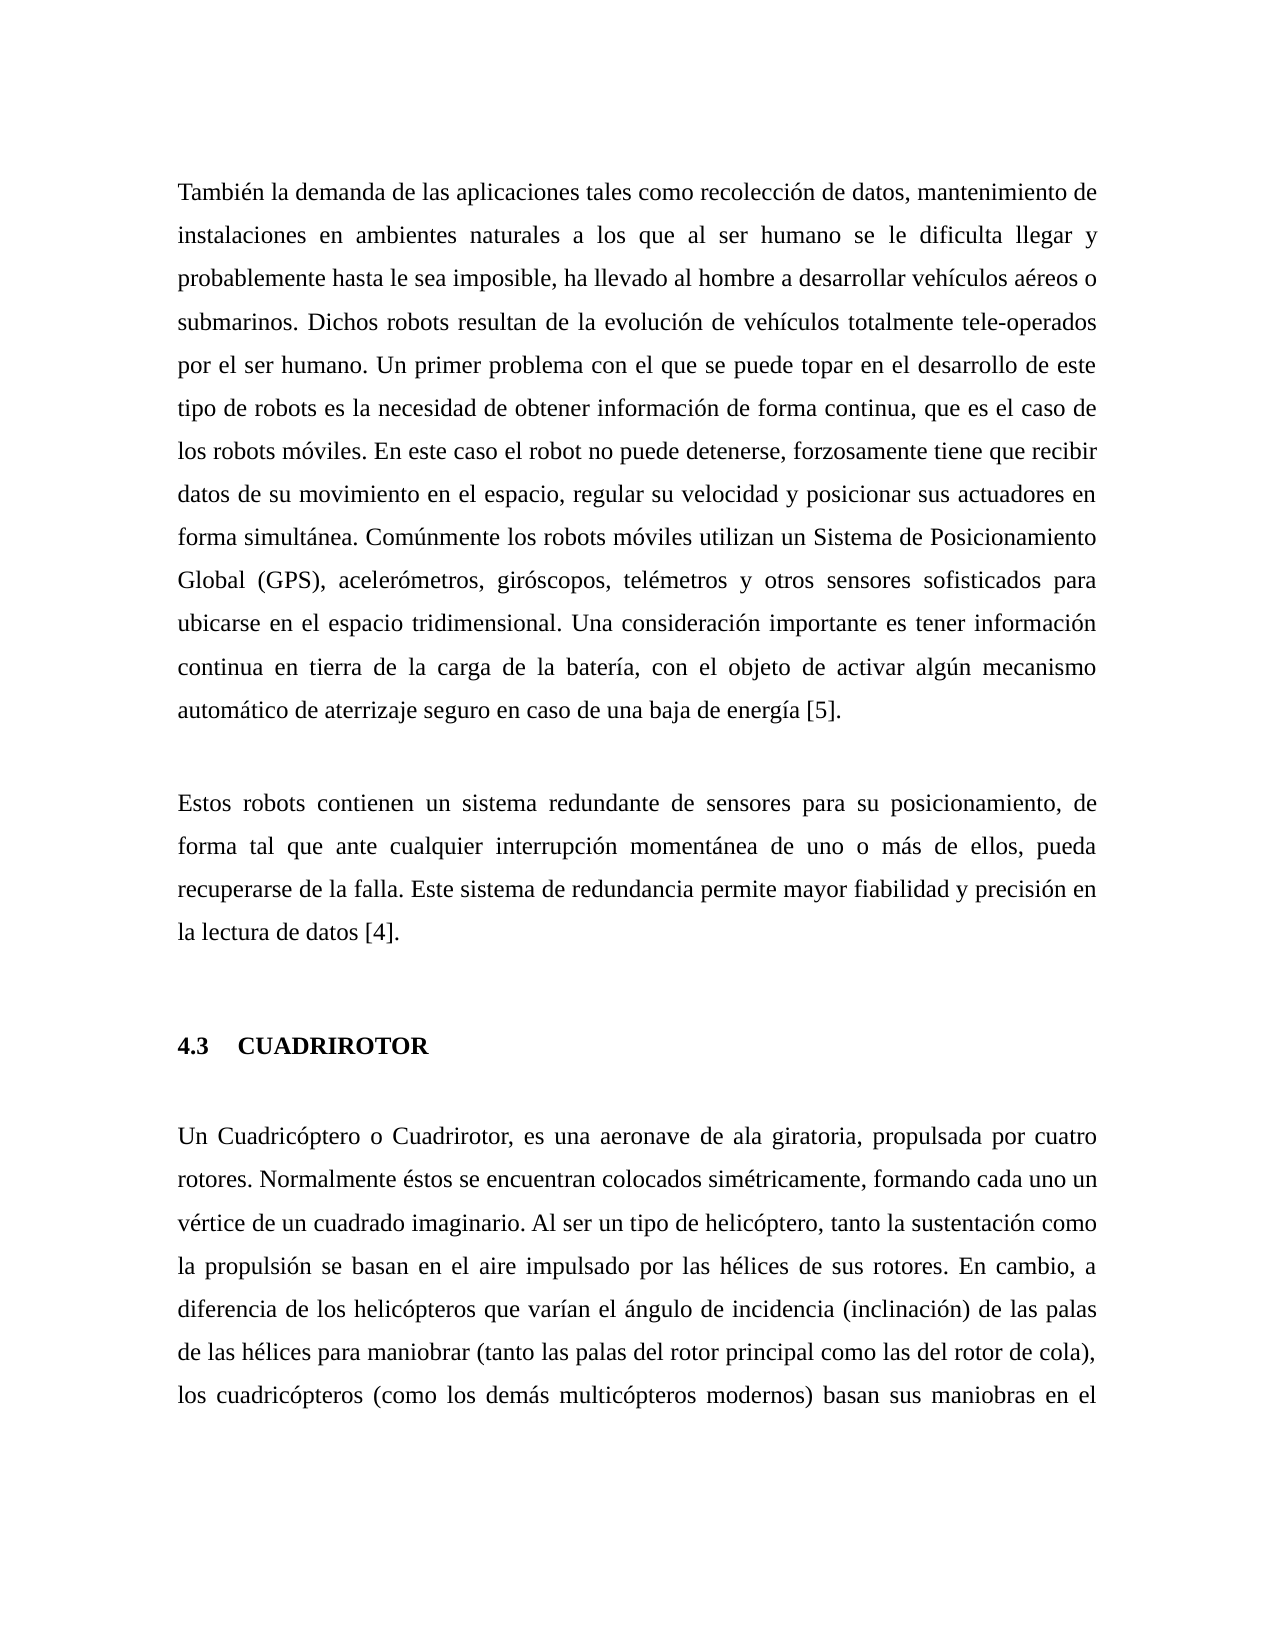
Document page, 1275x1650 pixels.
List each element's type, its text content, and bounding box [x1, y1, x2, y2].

text Un Cuadricóptero o Cuadrirotor, es una aeronave de ala giratoria, propulsada por cuatro rotores. Normalmente éstos se encuentran colocados simétricamente, formando cada uno un vértice de un cuadrado imaginario. Al ser un tipo de helicóptero, tanto la sustentación como la propulsión se basan en el aire impulsado por las hélices de sus rotores. En cambio, a diferencia de los helicópteros que varían el ángulo de incidencia (inclinación) de las palas de las hélices para maniobrar (tanto las palas del rotor principal como las del rotor de cola), los cuadricópteros (como los demás multicópteros modernos) basan sus maniobras en el [177, 1121, 1098, 1409]
text También la demanda de las aplicaciones tales como recolección de datos, mantenimiento de instalaciones en ambientes naturales a los que al ser humano se le dificulta llegar y probablemente hasta le sea imposible, ha llevado al hombre a desarrollar vehículos aéreos o submarinos. Dichos robots resultan de la evolución de vehículos totalmente tele-operados por el ser humano. Un primer problema con el que se puede topar en el desarrollo de este tipo de robots es la necesidad de obtener información de forma continua, que es el caso de los robots móviles. En este caso el robot no puede detenerse, forzosamente tiene que recibir datos de su movimiento en el espacio, regular su velocidad y posicionar sus actuadores en forma simultánea. Comúnmente los robots móviles utilizan un Sistema de Posicionamiento Global (GPS), acelerómetros, giróscopos, telémetros y otros sensores sofisticados para ubicarse en el espacio tridimensional. Una consideración importante es tener información continua en tierra de la carga de la batería, con el objeto de activar algún mecanismo automático de aterrizaje seguro en caso de una baja de energía [5]. [177, 177, 1098, 723]
text Estos robots contienen un sistema redundante de sensores para su posicionamiento, de forma tal que ante cualquier interrupción momentánea de uno o más de ellos, pueda recuperarse de la falla. Este sistema de redundancia permite mayor fiabilidad y precisión en la lectura de datos [4]. [177, 788, 1098, 946]
subtitle CUADRIROTOR [177, 1031, 1098, 1060]
